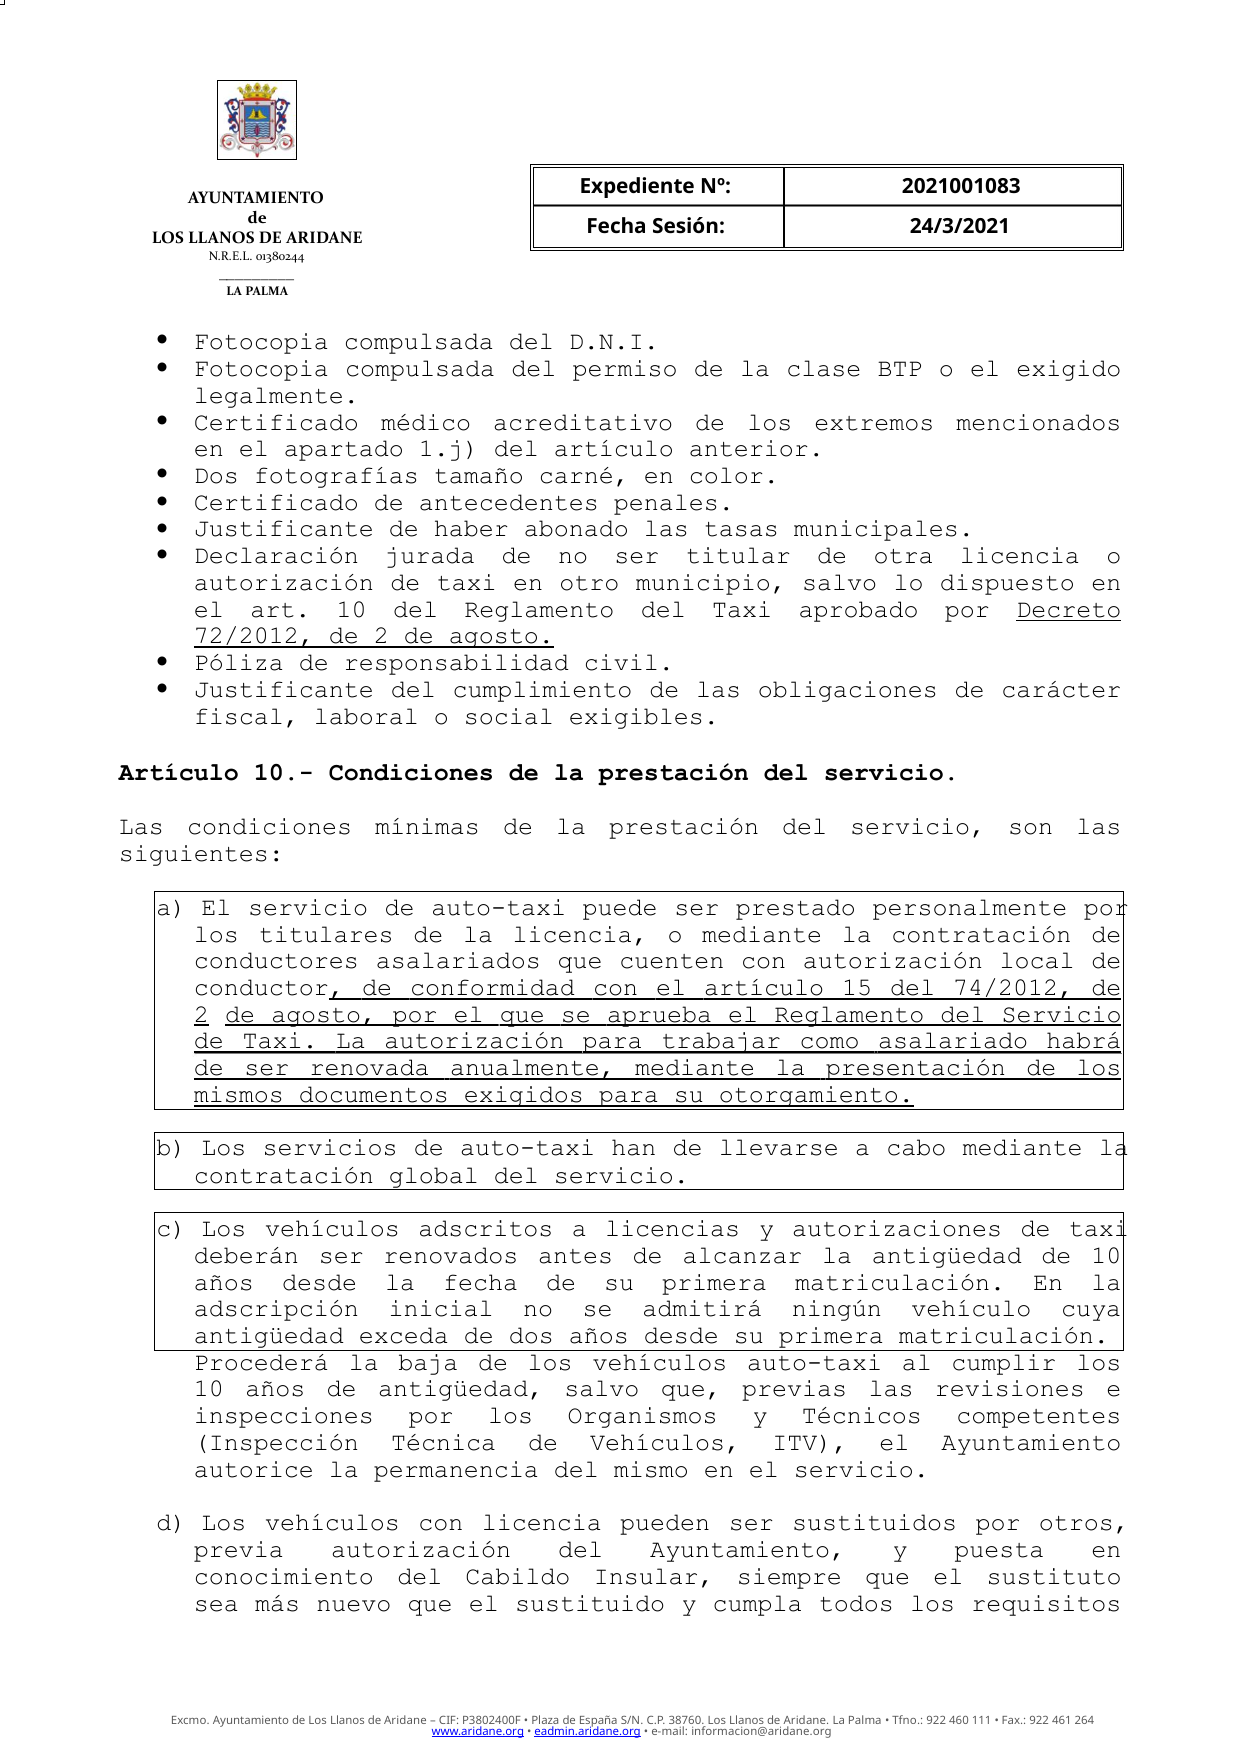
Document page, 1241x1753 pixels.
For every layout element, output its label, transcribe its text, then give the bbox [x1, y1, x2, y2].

text siguientes: [119, 840, 1146, 867]
text Póliza de responsabilidad civil. [194, 648, 699, 674]
text sea más nuevo que el sustituido y cumpla todos los requisitos [194, 1590, 1146, 1617]
text de agosto, por el que se aprueba el Reglamento del Servicio [225, 999, 1146, 1026]
text autorice la permanencia del mismo en el servicio. [194, 1456, 1146, 1483]
text  [156, 487, 193, 514]
text b) Los servicios de auto-taxi han de llevarse a cabo mediante la [156, 1133, 1146, 1162]
text 2/2012, de 2 de agosto. [209, 621, 579, 648]
text Justificante del cumplimiento de las obligaciones de carácter [194, 674, 1146, 703]
text www.aridane.org • eadmin.aridane.org • e-mail: informacion@aridane.org [431, 1724, 834, 1738]
text  [156, 644, 193, 674]
text Fecha Sesión: [586, 214, 761, 239]
text c) Los vehículos adscritos a licencias y autorizaciones de taxi [156, 1213, 1146, 1242]
text LOS LLANOS DE ARIDANE [152, 230, 387, 247]
text previa autorización del Ayuntamiento, y puesta en [194, 1536, 1146, 1563]
text Artículo 10.- Condiciones de la prestación del servicio. [119, 758, 984, 786]
text Excmo. Ayuntamiento de Los Llanos de Aridane – CIF: P3802400F • Plaza de España S/N. C.P. 38760. Los Llanos de Aridane. La Palma • Tfno.: 922 460 111 • Fax.: 922 461 264 [171, 1713, 1095, 1727]
picture [155, 1213, 1123, 1350]
text conocimiento del Cabildo Insular, siempre que el sustituto [194, 1563, 1146, 1590]
text  [156, 322, 193, 353]
text Fotocopia compulsada del D.N.I. [194, 327, 1146, 355]
text los titulares de la licencia, o mediante la contratación de [194, 921, 1146, 947]
text N.R.E.L. 01380244 [208, 250, 327, 262]
text 1 [194, 1374, 209, 1401]
text (Inspección Técnica de Vehículos, ITV), el Ayuntamiento [194, 1429, 1146, 1456]
text _ [219, 266, 226, 279]
text Procederá la baja de los vehículos auto-taxi al cumplir los [194, 1349, 1146, 1374]
text el art. 10 del Reglamento del Taxi aprobado por Decreto [194, 596, 1146, 622]
picture [155, 1133, 1123, 1189]
text contratación global del servicio. [194, 1162, 1146, 1188]
text de Taxi. La autorización para trabajar como asalariado habrá [194, 1026, 1146, 1054]
text en el apartado 1.j) del artículo anterior. [194, 435, 1146, 462]
text Las condiciones mínimas de la prestación del servicio, son las [119, 812, 1146, 840]
text autorización de taxi en otro municipio, salvo lo dispuesto en [194, 569, 1146, 596]
text conductor, de conformidad con el artículo 15 del 74/2012, de [194, 974, 1146, 999]
text 0 años de antigüedad, salvo que, previas las revisiones e [209, 1374, 1146, 1401]
text Dos fotografías tamaño carné, en color. [194, 462, 1146, 489]
text fiscal, laboral o social exigibles. [194, 703, 1146, 730]
text LA PALMA [226, 286, 317, 298]
picture [531, 165, 1123, 250]
text de [247, 210, 387, 227]
text de ser renovada anualmente, mediante la presentación de los [194, 1054, 1146, 1081]
text  [156, 540, 193, 567]
text  [156, 514, 193, 540]
text Certificado médico acreditativo de los extremos mencionados [194, 408, 1146, 435]
text años desde la fecha de su primera matriculación. En la [194, 1269, 1146, 1295]
text  [156, 353, 193, 379]
text 2 [194, 999, 225, 1026]
text mismos documentos exigidos para su otorgamiento. [194, 1081, 1146, 1108]
text  [156, 674, 193, 701]
text Fotocopia compulsada del permiso de la clase BTP o el exigido [194, 355, 1146, 382]
text legalmente. [194, 382, 1146, 408]
text ________ [226, 266, 317, 282]
picture [155, 892, 1123, 1109]
text Expediente Nº: [579, 173, 761, 198]
text AYUNTAMIENTO [188, 190, 387, 207]
text a) El servicio de auto-taxi puede ser prestado personalmente por [156, 892, 1146, 921]
text conductores asalariados que cuenten con autorización local de [194, 947, 1146, 974]
text _ [317, 266, 327, 282]
text  [156, 403, 193, 433]
text deberán ser renovados antes de alcanzar la antigüedad de 10 [194, 1242, 1146, 1269]
text 24/3/2021 [909, 214, 1059, 239]
text 2021001083 [902, 173, 1059, 198]
picture [218, 81, 296, 159]
text d) Los vehículos con licencia pueden ser sustituidos por otros, [156, 1508, 1146, 1536]
text adscripción inicial no se admitirá ningún vehículo cuya [194, 1295, 1146, 1322]
text 7 [194, 621, 209, 646]
text  [156, 456, 193, 487]
text antigüedad exceda de dos años desde su primera matriculación. [194, 1322, 1146, 1349]
text Declaración jurada de no ser titular de otra licencia o [194, 542, 1146, 569]
text inspecciones por los Organismos y Técnicos competentes [194, 1401, 1146, 1429]
text Justificante de haber abonado las tasas municipales. [194, 516, 1146, 542]
text Certificado de antecedentes penales. [194, 489, 1146, 516]
